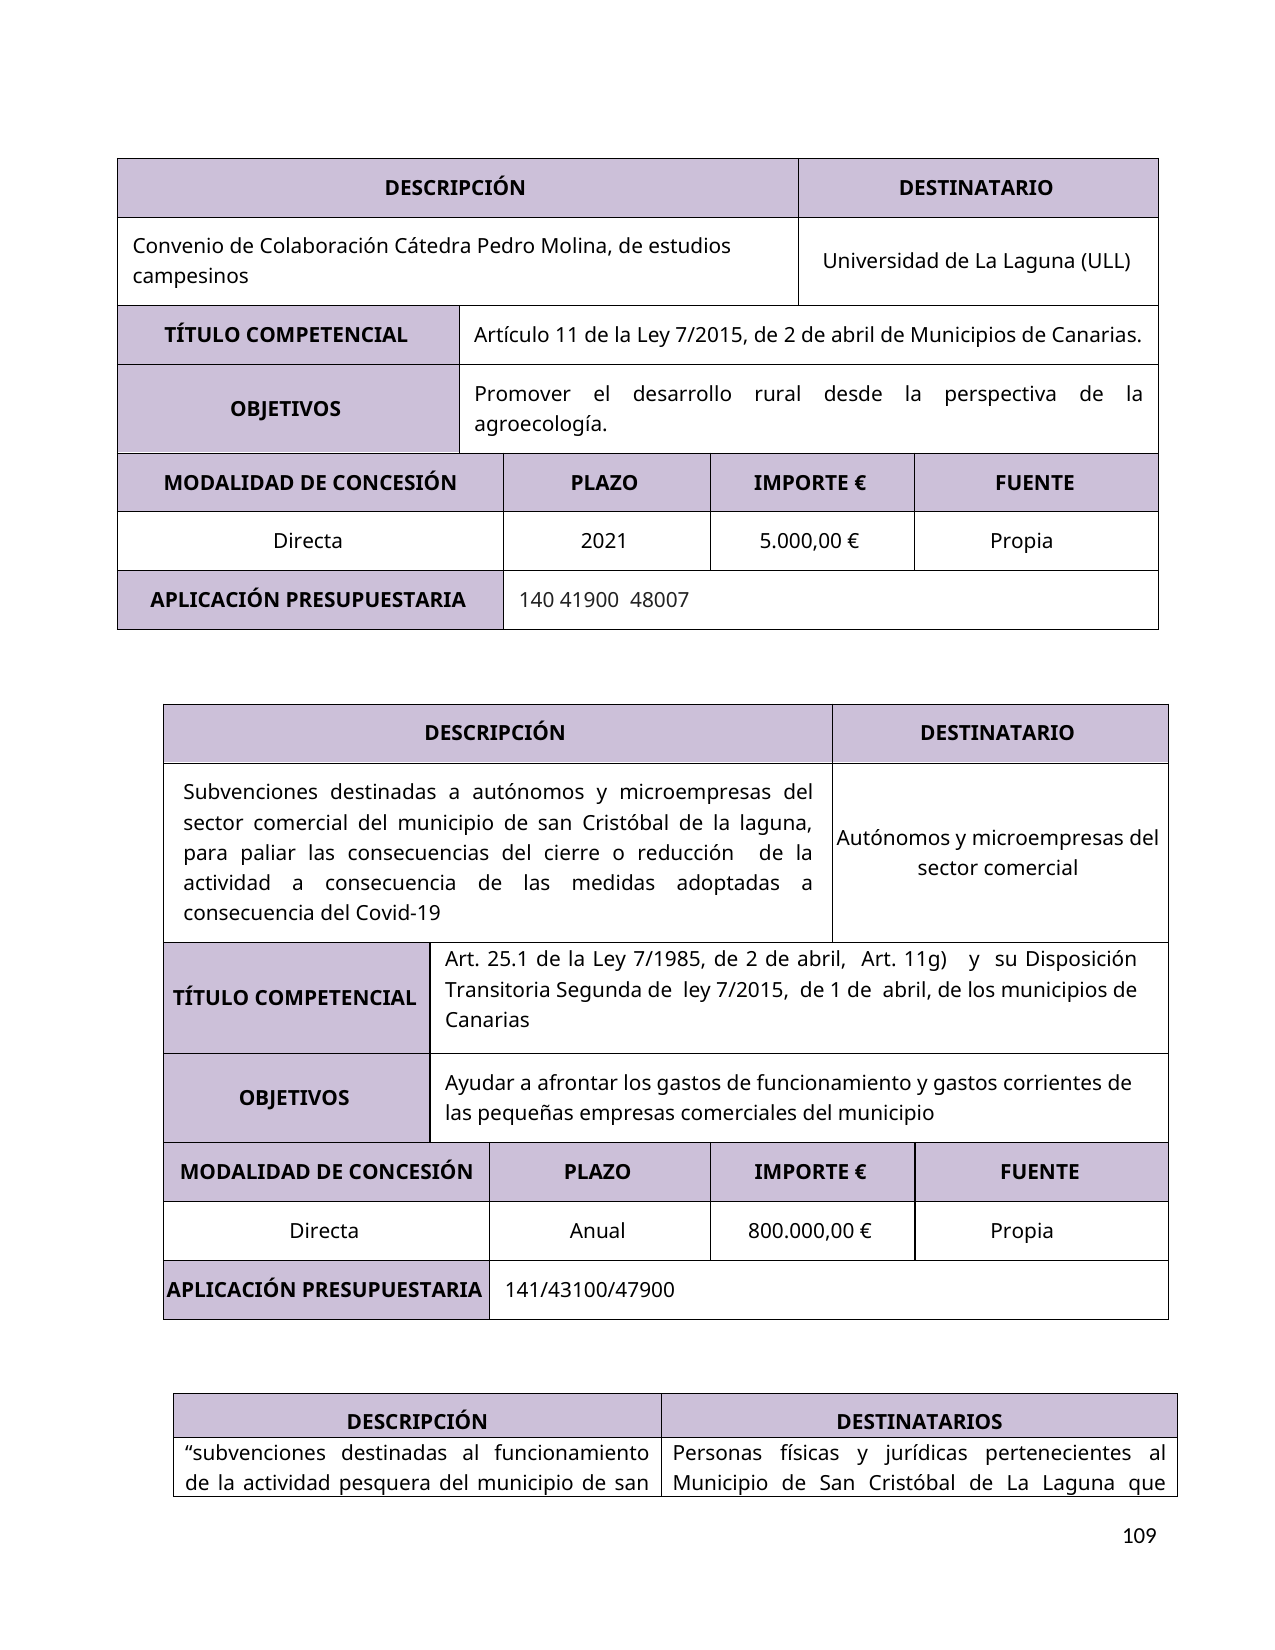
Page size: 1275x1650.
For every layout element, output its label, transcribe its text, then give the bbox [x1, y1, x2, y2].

table_cell Autónomos y microempresas del sector comercial [833, 764, 1168, 942]
table_cell Personas físicas y jurídicas pertenecientes al Municipio de San Cristóbal de La Laguna que [662, 1438, 1177, 1496]
table_header DESCRIPCIÓN [164, 705, 832, 762]
table_cell Propia [916, 1202, 1168, 1260]
table_cell APLICACIÓN PRESUPUESTARIA [118, 571, 503, 629]
table_cell Art. 25.1 de la Ley 7/1985, de 2 de abril, Art. 11g) y su Disposición Transitoria Segunda de ley 7/2015, de 1 de abril, de los municipios de Canarias [431, 943, 1168, 1053]
table_cell OBJETIVOS [164, 1054, 429, 1142]
table_cell 5.000,00 € [711, 512, 914, 570]
table_cell FUENTE [916, 1143, 1168, 1201]
table_cell Propia [915, 512, 1158, 570]
table_header DESTINATARIOS [662, 1394, 1177, 1437]
table_cell Directa [118, 512, 503, 570]
table_header DESCRIPCIÓN [174, 1394, 661, 1437]
table_cell “subvenciones destinadas al funcionamiento de la actividad pesquera del municipio de san [174, 1438, 661, 1496]
table_cell IMPORTE € [711, 454, 914, 511]
table_cell TÍTULO COMPETENCIAL [118, 306, 459, 364]
table_cell 800.000,00 € [711, 1202, 914, 1260]
table_header DESTINATARIO [833, 705, 1168, 762]
table_cell Convenio de Colaboración Cátedra Pedro Molina, de estudios campesinos [118, 218, 798, 305]
table_cell MODALIDAD DE CONCESIÓN [118, 454, 503, 511]
table_cell FUENTE [915, 454, 1158, 511]
table_cell Artículo 11 de la Ley 7/2015, de 2 de abril de Municipios de Canarias. [460, 306, 1158, 364]
table_cell Anual [490, 1202, 710, 1260]
table_cell Subvenciones destinadas a autónomos y microempresas del sector comercial del municipio de san Cristóbal de la laguna, para paliar las consecuencias del cierre o reducción de la actividad a consecuencia de las medidas adoptadas a consecuencia del Covid-19 [164, 764, 832, 942]
table_cell MODALIDAD DE CONCESIÓN [164, 1143, 489, 1201]
table_cell OBJETIVOS [118, 365, 459, 452]
table_header DESCRIPCIÓN [118, 159, 798, 217]
table_cell APLICACIÓN PRESUPUESTARIA [164, 1261, 489, 1319]
table_cell Directa [164, 1202, 489, 1260]
table_cell 2021 [504, 512, 710, 570]
table_cell PLAZO [504, 454, 710, 511]
table_cell Ayudar a afrontar los gastos de funcionamiento y gastos corrientes de las pequeñas empresas comerciales del municipio [431, 1054, 1168, 1142]
table_cell Promover el desarrollo rural desde la perspectiva de la agroecología. [460, 365, 1158, 452]
table_cell 141/43100/47900 [490, 1261, 1168, 1319]
table_cell Universidad de La Laguna (ULL) [799, 218, 1158, 305]
table_cell IMPORTE € [711, 1143, 914, 1201]
table_cell 140 41900 48007 [504, 571, 1158, 629]
table_cell TÍTULO COMPETENCIAL [164, 943, 429, 1053]
table_cell PLAZO [490, 1143, 710, 1201]
table_header DESTINATARIO [799, 159, 1158, 217]
